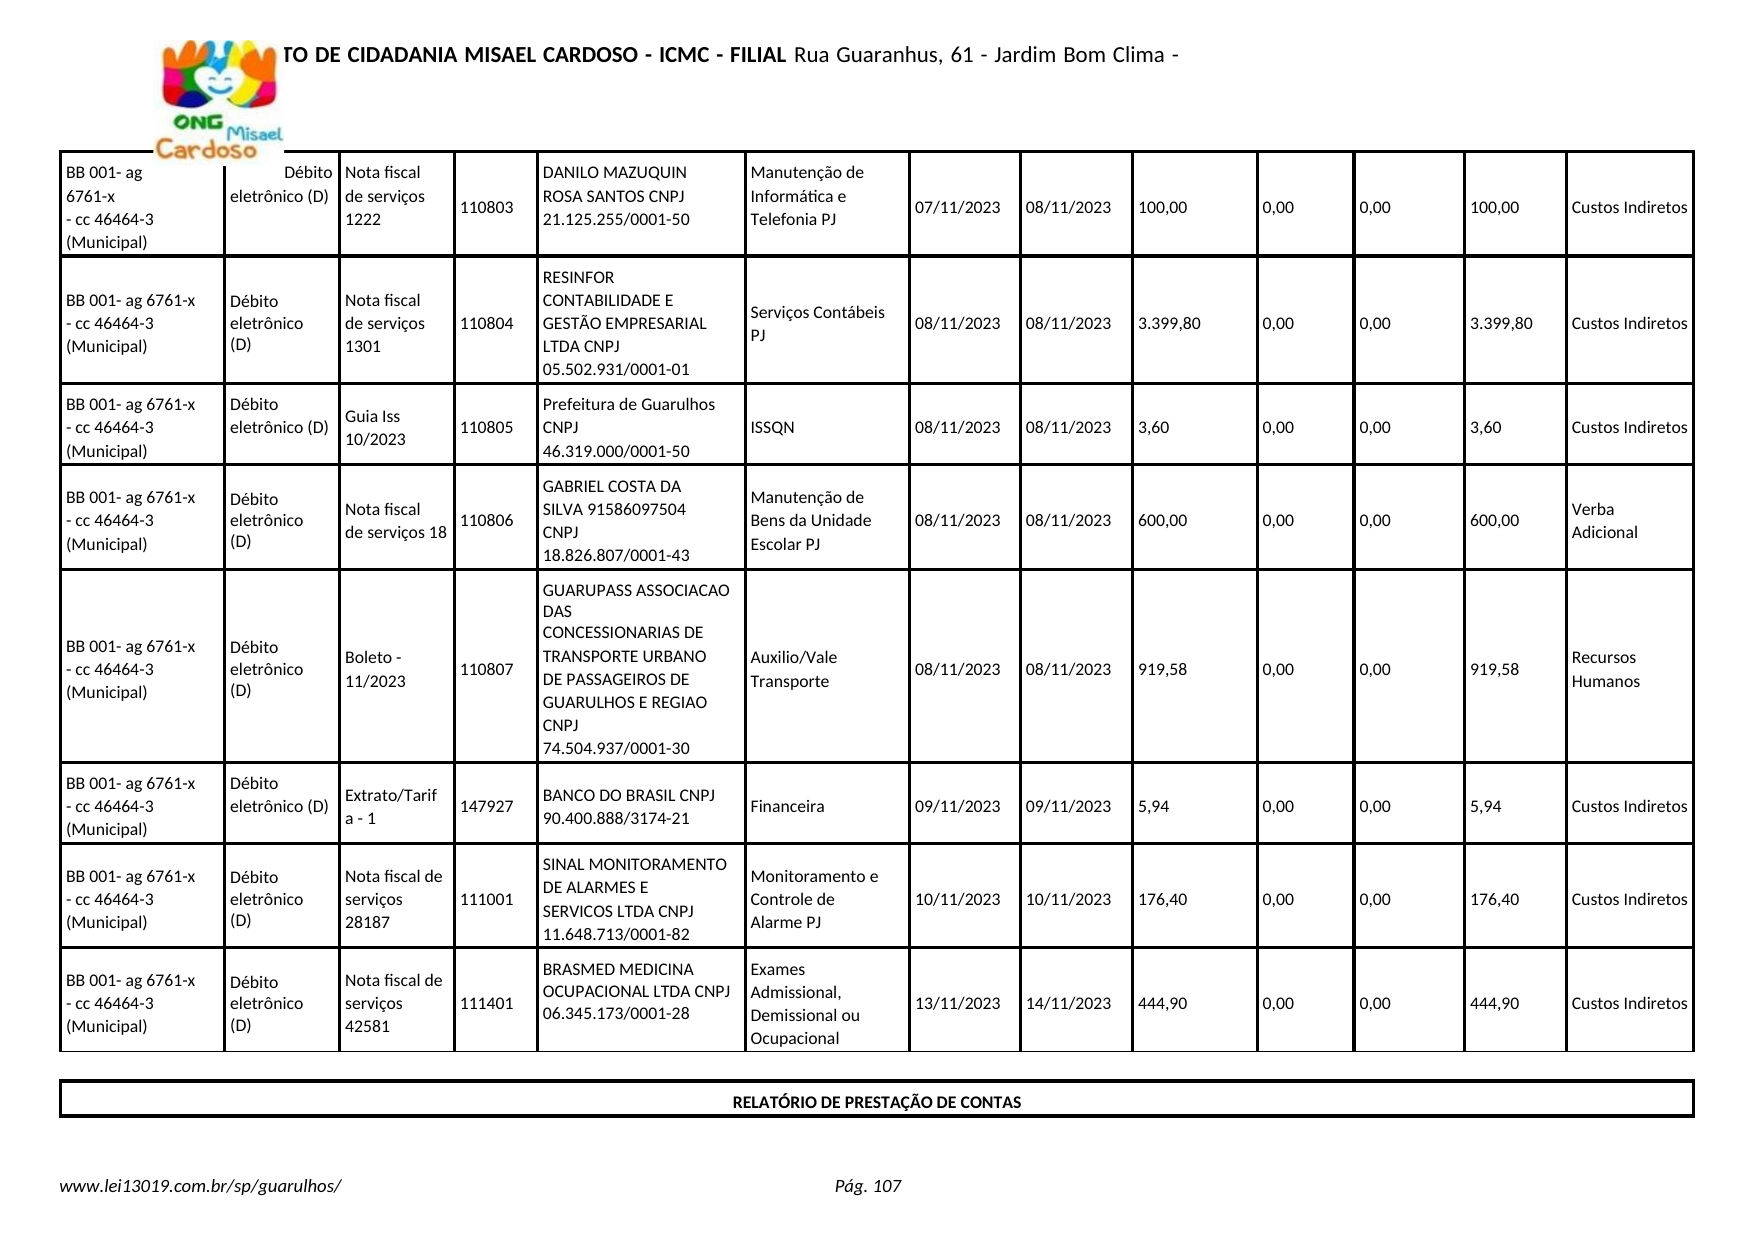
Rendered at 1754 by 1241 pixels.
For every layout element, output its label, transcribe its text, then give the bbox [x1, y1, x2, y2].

table_cell Nota fiscal de serviços 28187 [341, 845, 453, 946]
table_cell Débito eletrônico (D) [226, 571, 338, 761]
table_cell 444,90 [1466, 949, 1565, 1051]
table_cell 3,60 [1134, 385, 1256, 463]
table_cell Nota fiscal de serviços 42581 [341, 949, 453, 1051]
table_cell 13/11/2023 [911, 949, 1019, 1051]
table_cell 111001 [456, 845, 536, 946]
table_cell 110806 [456, 466, 536, 567]
table_cell BB 001- ag 6761-x - cc 46464-3 (Municipal) [62, 571, 223, 761]
table_cell Serviços Contábeis PJ [747, 258, 908, 382]
table_cell 600,00 [1466, 466, 1565, 567]
table_cell 08/11/2023 [911, 571, 1019, 761]
table_cell Nota fiscal de serviços 18 [341, 466, 453, 567]
table_cell 0,00 [1356, 466, 1463, 567]
table_cell Verba Adicional [1568, 466, 1692, 567]
table_cell 3.399,80 [1134, 258, 1256, 382]
table_cell DANILO MAZUQUIN ROSA SANTOS CNPJ 21.125.255/0001-50 [539, 153, 744, 254]
table_cell Débito eletrônico (D) [226, 949, 338, 1051]
table_cell 3.399,80 [1466, 258, 1565, 382]
table_cell BB 001- ag 6761-x - cc 46464-3 (Municipal) [62, 258, 223, 382]
table_cell 0,00 [1259, 258, 1352, 382]
table_cell Débito eletrônico (D) [226, 845, 338, 946]
table_cell SINAL MONITORAMENTO DE ALARMES E SERVICOS LTDA CNPJ 11.648.713/0001-82 [539, 845, 744, 946]
table_cell BRASMED MEDICINA OCUPACIONAL LTDA CNPJ 06.345.173/0001-28 [539, 949, 744, 1051]
table_cell 444,90 [1134, 949, 1256, 1051]
table_cell Custos Indiretos [1568, 258, 1692, 382]
table_cell 176,40 [1134, 845, 1256, 946]
table_cell 5,94 [1466, 764, 1565, 842]
table_cell Custos Indiretos [1568, 845, 1692, 946]
table_cell 110805 [456, 385, 536, 463]
table_cell 110807 [456, 571, 536, 761]
table_cell Nota fiscal de serviços 1222 [341, 153, 453, 254]
table_cell BB 001- ag 6761-x - cc 46464-3 (Municipal) [62, 466, 223, 567]
table_cell 110804 [456, 258, 536, 382]
table_cell Guia Iss 10/2023 [341, 385, 453, 463]
table_cell 0,00 [1259, 845, 1352, 946]
table_cell 3,60 [1466, 385, 1565, 463]
table_cell Débito eletrônico (D) [226, 258, 338, 382]
table_cell Auxilio/Vale Transporte [747, 571, 908, 761]
table_cell 111401 [456, 949, 536, 1051]
table_cell 147927 [456, 764, 536, 842]
table_cell 0,00 [1356, 571, 1463, 761]
table_cell BB 001- ag 6761-x - cc 46464-3 (Municipal) [62, 845, 223, 946]
table_cell Custos Indiretos [1568, 764, 1692, 842]
table_cell Nota fiscal de serviços 1301 [341, 258, 453, 382]
table_cell 600,00 [1134, 466, 1256, 567]
table_cell 09/11/2023 [911, 764, 1019, 842]
table_cell 08/11/2023 [1022, 385, 1131, 463]
table_cell Débito eletrônico (D) [226, 466, 338, 567]
table_cell 0,00 [1356, 385, 1463, 463]
table_cell Financeira [747, 764, 908, 842]
table_cell 919,58 [1134, 571, 1256, 761]
table_cell 919,58 [1466, 571, 1565, 761]
table_header RELATÓRIO DE PRESTAÇÃO DE CONTAS [62, 1083, 1692, 1114]
table_cell 0,00 [1259, 153, 1352, 254]
table_cell 0,00 [1356, 845, 1463, 946]
table_cell 08/11/2023 [1022, 153, 1131, 254]
table_cell 0,00 [1356, 949, 1463, 1051]
table_cell 07/11/2023 [911, 153, 1019, 254]
table_cell Recursos Humanos [1568, 571, 1692, 761]
table_cell BB 001- ag 6761-x - cc 46464-3 (Municipal) [62, 949, 223, 1051]
table_cell GABRIEL COSTA DA SILVA 91586097504 CNPJ 18.826.807/0001-43 [539, 466, 744, 567]
table_cell 0,00 [1356, 153, 1463, 254]
table_cell Boleto - 11/2023 [341, 571, 453, 761]
table_cell 0,00 [1259, 385, 1352, 463]
table_cell BB 001- ag 6761-x - cc 46464-3 (Municipal) [62, 764, 223, 842]
table_cell Débito eletrônico (D) [226, 153, 338, 254]
table_cell Monitoramento e Controle de Alarme PJ [747, 845, 908, 946]
table_cell 10/11/2023 [911, 845, 1019, 946]
table_cell 0,00 [1356, 258, 1463, 382]
table_cell 0,00 [1259, 571, 1352, 761]
table_cell 0,00 [1259, 949, 1352, 1051]
table_cell 0,00 [1259, 466, 1352, 567]
table_cell 176,40 [1466, 845, 1565, 946]
table_cell Custos Indiretos [1568, 153, 1692, 254]
table_cell 14/11/2023 [1022, 949, 1131, 1051]
table_cell 5,94 [1134, 764, 1256, 842]
table_cell Débito eletrônico (D) [226, 385, 338, 463]
table_cell RESINFOR CONTABILIDADE E GESTÃO EMPRESARIAL LTDA CNPJ 05.502.931/0001-01 [539, 258, 744, 382]
table_cell BB 001- ag 6761-x - cc 46464-3 (Municipal) [62, 385, 223, 463]
table_cell 10/11/2023 [1022, 845, 1131, 946]
table_cell 08/11/2023 [1022, 466, 1131, 567]
table_cell GUARUPASS ASSOCIACAO DAS CONCESSIONARIAS DE TRANSPORTE URBANO DE PASSAGEIROS DE GUARULHOS E REGIAO CNPJ 74.504.937/0001-30 [539, 571, 744, 761]
table_cell BANCO DO BRASIL CNPJ 90.400.888/3174-21 [539, 764, 744, 842]
table_cell Prefeitura de Guarulhos CNPJ 46.319.000/0001-50 [539, 385, 744, 463]
table_cell 08/11/2023 [1022, 258, 1131, 382]
table_cell 08/11/2023 [911, 466, 1019, 567]
table_cell Manutenção de Bens da Unidade Escolar PJ [747, 466, 908, 567]
table_cell BB 001- ag 6761-x - cc 46464-3 (Municipal) [62, 153, 223, 254]
table_cell 100,00 [1134, 153, 1256, 254]
table_cell Extrato/Tarif a - 1 [341, 764, 453, 842]
table_cell 100,00 [1466, 153, 1565, 254]
table_cell 0,00 [1259, 764, 1352, 842]
table_cell 09/11/2023 [1022, 764, 1131, 842]
table_cell Débito eletrônico (D) [226, 764, 338, 842]
table_cell Custos Indiretos [1568, 385, 1692, 463]
table_cell Custos Indiretos [1568, 949, 1692, 1051]
table_cell 08/11/2023 [911, 258, 1019, 382]
table_cell 110803 [456, 153, 536, 254]
table_cell 08/11/2023 [1022, 571, 1131, 761]
table_cell ISSQN [747, 385, 908, 463]
table_cell Manutenção de Informática e Telefonia PJ [747, 153, 908, 254]
table_cell 08/11/2023 [911, 385, 1019, 463]
table_cell Exames Admissional, Demissional ou Ocupacional [747, 949, 908, 1051]
table_cell 0,00 [1356, 764, 1463, 842]
